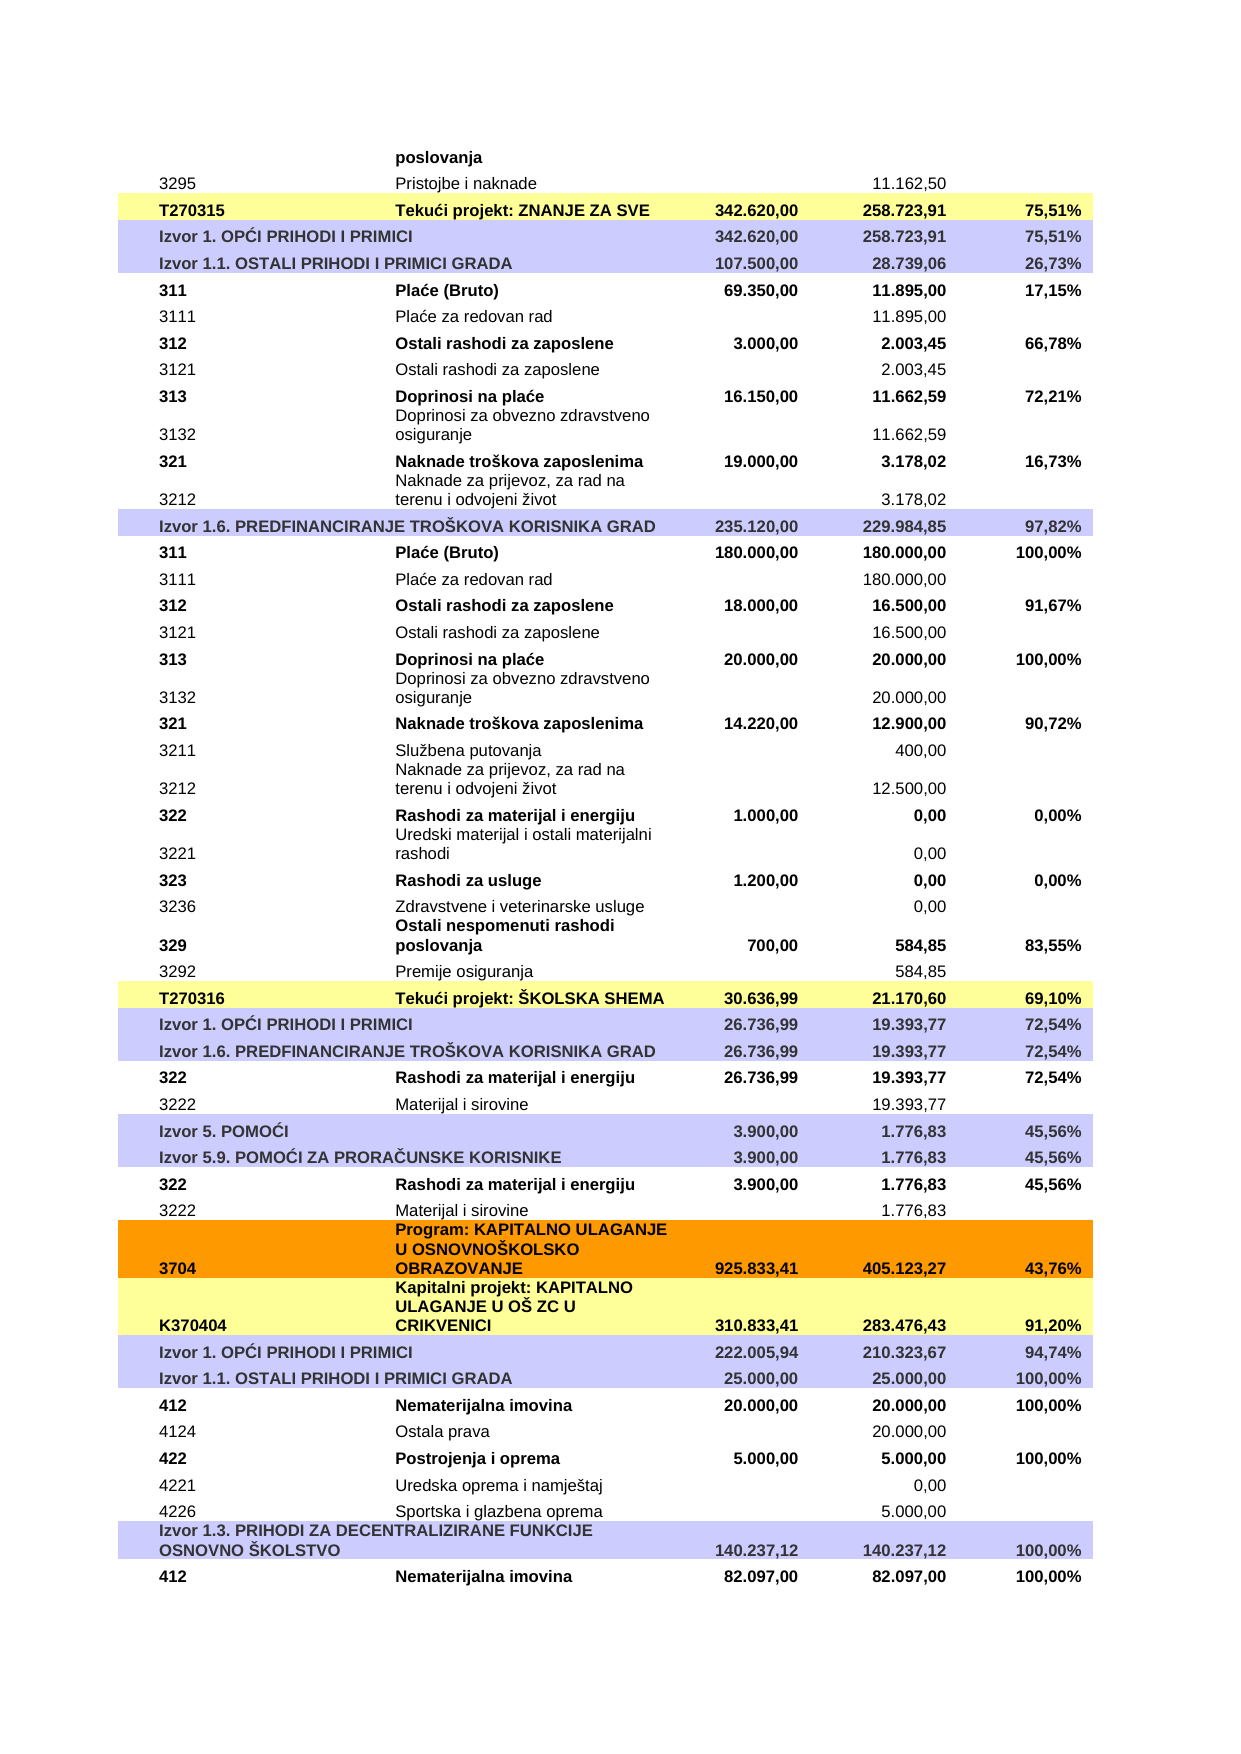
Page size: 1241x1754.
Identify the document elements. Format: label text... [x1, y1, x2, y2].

table_cell Nematerijalna imovina [384, 1560, 679, 1586]
table_cell 3121 [148, 353, 384, 379]
table_cell 3295 [148, 167, 384, 193]
table_cell [118, 1194, 148, 1220]
table_cell Izvor 1.1. OSTALI PRIHODI I PRIMICI GRADA [148, 1362, 679, 1388]
table_cell [118, 825, 148, 863]
table_cell [118, 300, 148, 326]
table_cell Naknade za prijevoz, za rad na terenu i odvojeni život [384, 471, 679, 509]
table_cell Rashodi za materijal i energiju [384, 1061, 679, 1087]
table_cell [118, 167, 148, 193]
table_cell Doprinosi na plaće [384, 642, 679, 668]
table_cell 21.170,60 [809, 981, 957, 1008]
table_cell Izvor 1.3. PRIHODI ZA DECENTRALIZIRANE FUNKCIJE OSNOVNO ŠKOLSTVO [148, 1521, 679, 1559]
table_cell 20.000,00 [809, 642, 957, 668]
table_cell 405.123,27 [809, 1220, 957, 1278]
table_cell T270315 [148, 193, 384, 220]
table_cell 3132 [148, 669, 384, 707]
table_cell 28.739,06 [809, 246, 957, 273]
table_cell 72,54% [957, 1061, 1093, 1087]
table_cell [957, 562, 1093, 589]
table_cell [679, 406, 809, 444]
table_cell [118, 353, 148, 379]
table_cell 3211 [148, 733, 384, 760]
table_cell 210.323,67 [809, 1335, 957, 1362]
table_cell [957, 1495, 1093, 1521]
table_cell 412 [148, 1560, 384, 1586]
table_cell [679, 955, 809, 981]
table_cell [118, 589, 148, 615]
table_cell [957, 1468, 1093, 1494]
table_cell Uredski materijal i ostali materijalni rashodi [384, 825, 679, 863]
table_cell 342.620,00 [679, 193, 809, 220]
table_cell 4226 [148, 1495, 384, 1521]
table_cell [957, 890, 1093, 916]
table_cell 311 [148, 536, 384, 562]
table_cell [118, 863, 148, 890]
table_cell 19.393,77 [809, 1008, 957, 1034]
table_cell 4124 [148, 1415, 384, 1441]
table_cell [148, 148, 384, 167]
table_cell [957, 406, 1093, 444]
table_cell Službena putovanja [384, 733, 679, 760]
table_cell Izvor 1. OPĆI PRIHODI I PRIMICI [148, 220, 679, 246]
table_cell [679, 300, 809, 326]
table_cell [957, 955, 1093, 981]
table_cell Ostali rashodi za zaposlene [384, 326, 679, 353]
table_cell 69.350,00 [679, 273, 809, 299]
table_cell [118, 669, 148, 707]
table_cell Plaće za redovan rad [384, 300, 679, 326]
table_cell 100,00% [957, 642, 1093, 668]
table_cell 16.500,00 [809, 589, 957, 615]
table_cell 3222 [148, 1194, 384, 1220]
table_cell [679, 760, 809, 798]
table_cell 11.895,00 [809, 300, 957, 326]
table_cell 26.736,99 [679, 1008, 809, 1034]
table_cell 584,85 [809, 955, 957, 981]
table_cell Ostala prava [384, 1415, 679, 1441]
table_cell 0,00 [809, 863, 957, 890]
table_cell T270316 [148, 981, 384, 1008]
table_cell 1.776,83 [809, 1194, 957, 1220]
table_cell 1.200,00 [679, 863, 809, 890]
table_cell 2.003,45 [809, 353, 957, 379]
table_cell 17,15% [957, 273, 1093, 299]
table_cell 3.900,00 [679, 1141, 809, 1167]
table_cell 400,00 [809, 733, 957, 760]
table_cell 11.662,59 [809, 406, 957, 444]
table_cell [118, 1521, 148, 1559]
table_cell Uredska oprema i namještaj [384, 1468, 679, 1494]
table_cell 72,54% [957, 1034, 1093, 1061]
table_cell 82.097,00 [809, 1560, 957, 1586]
table_cell [118, 1008, 148, 1034]
table_cell [118, 1335, 148, 1362]
table_cell 222.005,94 [679, 1335, 809, 1362]
table_cell 30.636,99 [679, 981, 809, 1008]
table_cell 19.393,77 [809, 1034, 957, 1061]
table_cell 422 [148, 1441, 384, 1468]
table_cell 322 [148, 1061, 384, 1087]
table_cell 321 [148, 707, 384, 733]
table_cell Doprinosi za obvezno zdravstveno osiguranje [384, 669, 679, 707]
table_cell 1.000,00 [679, 798, 809, 825]
table_cell 16.150,00 [679, 379, 809, 406]
table_cell Zdravstvene i veterinarske usluge [384, 890, 679, 916]
table_cell [679, 615, 809, 642]
table_cell 100,00% [957, 1560, 1093, 1586]
table_cell [957, 733, 1093, 760]
table_cell 180.000,00 [809, 562, 957, 589]
table_cell [679, 825, 809, 863]
table_cell 3222 [148, 1088, 384, 1114]
table_cell Ostali rashodi za zaposlene [384, 353, 679, 379]
table_cell [118, 1468, 148, 1494]
table_cell [118, 379, 148, 406]
table_cell Program: KAPITALNO ULAGANJE U OSNOVNOŠKOLSKO OBRAZOVANJE [384, 1220, 679, 1278]
table_cell 25.000,00 [679, 1362, 809, 1388]
table_cell 322 [148, 1167, 384, 1194]
table_cell 100,00% [957, 536, 1093, 562]
table_cell 329 [148, 916, 384, 954]
table_cell 1.776,83 [809, 1167, 957, 1194]
table_cell [957, 825, 1093, 863]
table_cell Naknade troškova zaposlenima [384, 444, 679, 471]
table_cell 26,73% [957, 246, 1093, 273]
table_cell 342.620,00 [679, 220, 809, 246]
table_cell [118, 1362, 148, 1388]
table_cell 100,00% [957, 1441, 1093, 1468]
table_cell [957, 167, 1093, 193]
table_cell Kapitalni projekt: KAPITALNO ULAGANJE U OŠ ZC U CRIKVENICI [384, 1278, 679, 1335]
table_cell 5.000,00 [809, 1495, 957, 1521]
table_cell 584,85 [809, 916, 957, 954]
table_cell 3704 [148, 1220, 384, 1278]
table_cell [679, 890, 809, 916]
table_cell Materijal i sirovine [384, 1194, 679, 1220]
table_cell [679, 167, 809, 193]
table_cell 72,54% [957, 1008, 1093, 1034]
table_cell 283.476,43 [809, 1278, 957, 1335]
table_cell 3111 [148, 300, 384, 326]
table_cell [957, 471, 1093, 509]
table_cell 11.662,59 [809, 379, 957, 406]
table_cell Izvor 1.1. OSTALI PRIHODI I PRIMICI GRADA [148, 246, 679, 273]
table_cell 18.000,00 [679, 589, 809, 615]
table_cell [679, 1415, 809, 1441]
table_cell 3292 [148, 955, 384, 981]
table_cell 3121 [148, 615, 384, 642]
table_cell 1.776,83 [809, 1141, 957, 1167]
table_cell [118, 406, 148, 444]
table_cell 82.097,00 [679, 1560, 809, 1586]
table_cell [679, 353, 809, 379]
table_cell 25.000,00 [809, 1362, 957, 1388]
table_cell Plaće (Bruto) [384, 273, 679, 299]
table_cell Materijal i sirovine [384, 1088, 679, 1114]
table_cell 310.833,41 [679, 1278, 809, 1335]
table_cell 313 [148, 379, 384, 406]
table_cell 66,78% [957, 326, 1093, 353]
table_cell 3212 [148, 471, 384, 509]
table_cell 322 [148, 798, 384, 825]
table_cell [118, 193, 148, 220]
table_cell [118, 1495, 148, 1521]
table_cell [118, 1278, 148, 1335]
table_cell [118, 471, 148, 509]
table_cell [118, 562, 148, 589]
table_cell 3.900,00 [679, 1167, 809, 1194]
table_cell [118, 955, 148, 981]
table_cell 11.162,50 [809, 167, 957, 193]
table_cell 5.000,00 [809, 1441, 957, 1468]
table_cell 12.500,00 [809, 760, 957, 798]
table_cell [118, 642, 148, 668]
table_cell [957, 669, 1093, 707]
table_cell 700,00 [679, 916, 809, 954]
table_cell [957, 615, 1093, 642]
table_cell [118, 798, 148, 825]
table_cell Premije osiguranja [384, 955, 679, 981]
table_cell 323 [148, 863, 384, 890]
table_cell 43,76% [957, 1220, 1093, 1278]
table_cell [118, 273, 148, 299]
table_cell 20.000,00 [679, 1388, 809, 1415]
table_cell [679, 1495, 809, 1521]
table_cell [118, 760, 148, 798]
table_cell Izvor 1.6. PREDFINANCIRANJE TROŠKOVA KORISNIKA GRAD [148, 509, 679, 536]
table_cell [809, 148, 957, 167]
table_cell [679, 148, 809, 167]
table_cell [957, 300, 1093, 326]
table_cell [118, 1560, 148, 1586]
table_cell Ostali rashodi za zaposlene [384, 615, 679, 642]
table_cell poslovanja [384, 148, 679, 167]
table_cell 412 [148, 1388, 384, 1415]
table_cell 20.000,00 [809, 1388, 957, 1415]
table_cell 107.500,00 [679, 246, 809, 273]
table_cell [118, 916, 148, 954]
table_cell [679, 562, 809, 589]
table_cell 3.178,02 [809, 471, 957, 509]
table_cell 3111 [148, 562, 384, 589]
table_cell 19.393,77 [809, 1088, 957, 1114]
table_cell Sportska i glazbena oprema [384, 1495, 679, 1521]
table_cell 0,00 [809, 798, 957, 825]
table_cell 75,51% [957, 193, 1093, 220]
table_cell 140.237,12 [679, 1521, 809, 1559]
table_cell 2.003,45 [809, 326, 957, 353]
table_cell 321 [148, 444, 384, 471]
table_cell [679, 1194, 809, 1220]
table_cell 100,00% [957, 1362, 1093, 1388]
table_cell [118, 1141, 148, 1167]
table_cell 20.000,00 [809, 669, 957, 707]
table_cell Izvor 1.6. PREDFINANCIRANJE TROŠKOVA KORISNIKA GRAD [148, 1034, 679, 1061]
table_cell Rashodi za usluge [384, 863, 679, 890]
table_cell [118, 246, 148, 273]
table_cell 5.000,00 [679, 1441, 809, 1468]
table_cell [118, 733, 148, 760]
table_cell 313 [148, 642, 384, 668]
table_cell [118, 220, 148, 246]
table_cell [118, 1167, 148, 1194]
table_cell Izvor 1. OPĆI PRIHODI I PRIMICI [148, 1008, 679, 1034]
table_cell 100,00% [957, 1388, 1093, 1415]
table_cell 14.220,00 [679, 707, 809, 733]
table_cell [957, 353, 1093, 379]
table_cell 1.776,83 [809, 1114, 957, 1141]
table_cell Postrojenja i oprema [384, 1441, 679, 1468]
table_cell K370404 [148, 1278, 384, 1335]
table_cell 91,20% [957, 1278, 1093, 1335]
table_cell 180.000,00 [679, 536, 809, 562]
table_cell Rashodi za materijal i energiju [384, 1167, 679, 1194]
table_cell 0,00 [809, 890, 957, 916]
table_cell 72,21% [957, 379, 1093, 406]
table_cell [957, 148, 1093, 167]
table_cell 180.000,00 [809, 536, 957, 562]
table_cell 925.833,41 [679, 1220, 809, 1278]
table_cell 45,56% [957, 1141, 1093, 1167]
table_cell 26.736,99 [679, 1034, 809, 1061]
table_cell 229.984,85 [809, 509, 957, 536]
table_cell 258.723,91 [809, 193, 957, 220]
table_cell [118, 1220, 148, 1278]
table_cell Naknade za prijevoz, za rad na terenu i odvojeni život [384, 760, 679, 798]
table_cell [118, 1415, 148, 1441]
table_cell 4221 [148, 1468, 384, 1494]
table_cell [679, 471, 809, 509]
table_cell 69,10% [957, 981, 1093, 1008]
table_cell 45,56% [957, 1167, 1093, 1194]
table_cell [118, 1388, 148, 1415]
table_cell 20.000,00 [809, 1415, 957, 1441]
table_cell 0,00% [957, 798, 1093, 825]
table_cell Tekući projekt: ŠKOLSKA SHEMA [384, 981, 679, 1008]
table_cell 90,72% [957, 707, 1093, 733]
table_cell Rashodi za materijal i energiju [384, 798, 679, 825]
table_cell 311 [148, 273, 384, 299]
table_cell 0,00 [809, 1468, 957, 1494]
table_cell [679, 669, 809, 707]
table_cell 258.723,91 [809, 220, 957, 246]
table_cell 75,51% [957, 220, 1093, 246]
table_cell 45,56% [957, 1114, 1093, 1141]
table_cell [118, 615, 148, 642]
table_cell [118, 1088, 148, 1114]
table_cell 97,82% [957, 509, 1093, 536]
table_cell [118, 1034, 148, 1061]
table_cell 3.900,00 [679, 1114, 809, 1141]
table_cell Ostali nespomenuti rashodi poslovanja [384, 916, 679, 954]
table_cell [957, 1415, 1093, 1441]
table_cell Izvor 5. POMOĆI [148, 1114, 679, 1141]
table_cell 3236 [148, 890, 384, 916]
table_cell 16.500,00 [809, 615, 957, 642]
table_cell [679, 1468, 809, 1494]
table_cell 12.900,00 [809, 707, 957, 733]
table_cell 91,67% [957, 589, 1093, 615]
table_cell [679, 733, 809, 760]
table_cell Naknade troškova zaposlenima [384, 707, 679, 733]
table_cell [118, 890, 148, 916]
table_cell [118, 326, 148, 353]
table_cell 140.237,12 [809, 1521, 957, 1559]
table_cell 11.895,00 [809, 273, 957, 299]
table_cell [679, 1088, 809, 1114]
table_cell Nematerijalna imovina [384, 1388, 679, 1415]
table_cell [957, 760, 1093, 798]
table_cell [118, 1441, 148, 1468]
table_cell 3.178,02 [809, 444, 957, 471]
table_cell Pristojbe i naknade [384, 167, 679, 193]
table_cell Plaće za redovan rad [384, 562, 679, 589]
table_cell 83,55% [957, 916, 1093, 954]
table_cell 19.393,77 [809, 1061, 957, 1087]
table_cell 3212 [148, 760, 384, 798]
table_cell [118, 981, 148, 1008]
table_cell 312 [148, 589, 384, 615]
table_cell [957, 1194, 1093, 1220]
table_cell 0,00% [957, 863, 1093, 890]
table_cell 100,00% [957, 1521, 1093, 1559]
table_cell 235.120,00 [679, 509, 809, 536]
table_cell 3221 [148, 825, 384, 863]
table_cell [118, 148, 148, 167]
table_cell [118, 1061, 148, 1087]
table_cell [118, 509, 148, 536]
table_cell [118, 707, 148, 733]
table_cell Doprinosi na plaće [384, 379, 679, 406]
table_cell [118, 444, 148, 471]
table_cell Tekući projekt: ZNANJE ZA SVE [384, 193, 679, 220]
table_cell 3.000,00 [679, 326, 809, 353]
table_cell 3132 [148, 406, 384, 444]
table_cell 312 [148, 326, 384, 353]
table_cell [118, 1114, 148, 1141]
table_cell 0,00 [809, 825, 957, 863]
table_cell Doprinosi za obvezno zdravstveno osiguranje [384, 406, 679, 444]
table_cell Izvor 5.9. POMOĆI ZA PRORAČUNSKE KORISNIKE [148, 1141, 679, 1167]
table_cell 94,74% [957, 1335, 1093, 1362]
table_cell Plaće (Bruto) [384, 536, 679, 562]
table_cell Ostali rashodi za zaposlene [384, 589, 679, 615]
table_cell 20.000,00 [679, 642, 809, 668]
table_cell 16,73% [957, 444, 1093, 471]
table_cell 26.736,99 [679, 1061, 809, 1087]
table_cell [118, 536, 148, 562]
table_cell Izvor 1. OPĆI PRIHODI I PRIMICI [148, 1335, 679, 1362]
table_cell 19.000,00 [679, 444, 809, 471]
table_cell [957, 1088, 1093, 1114]
